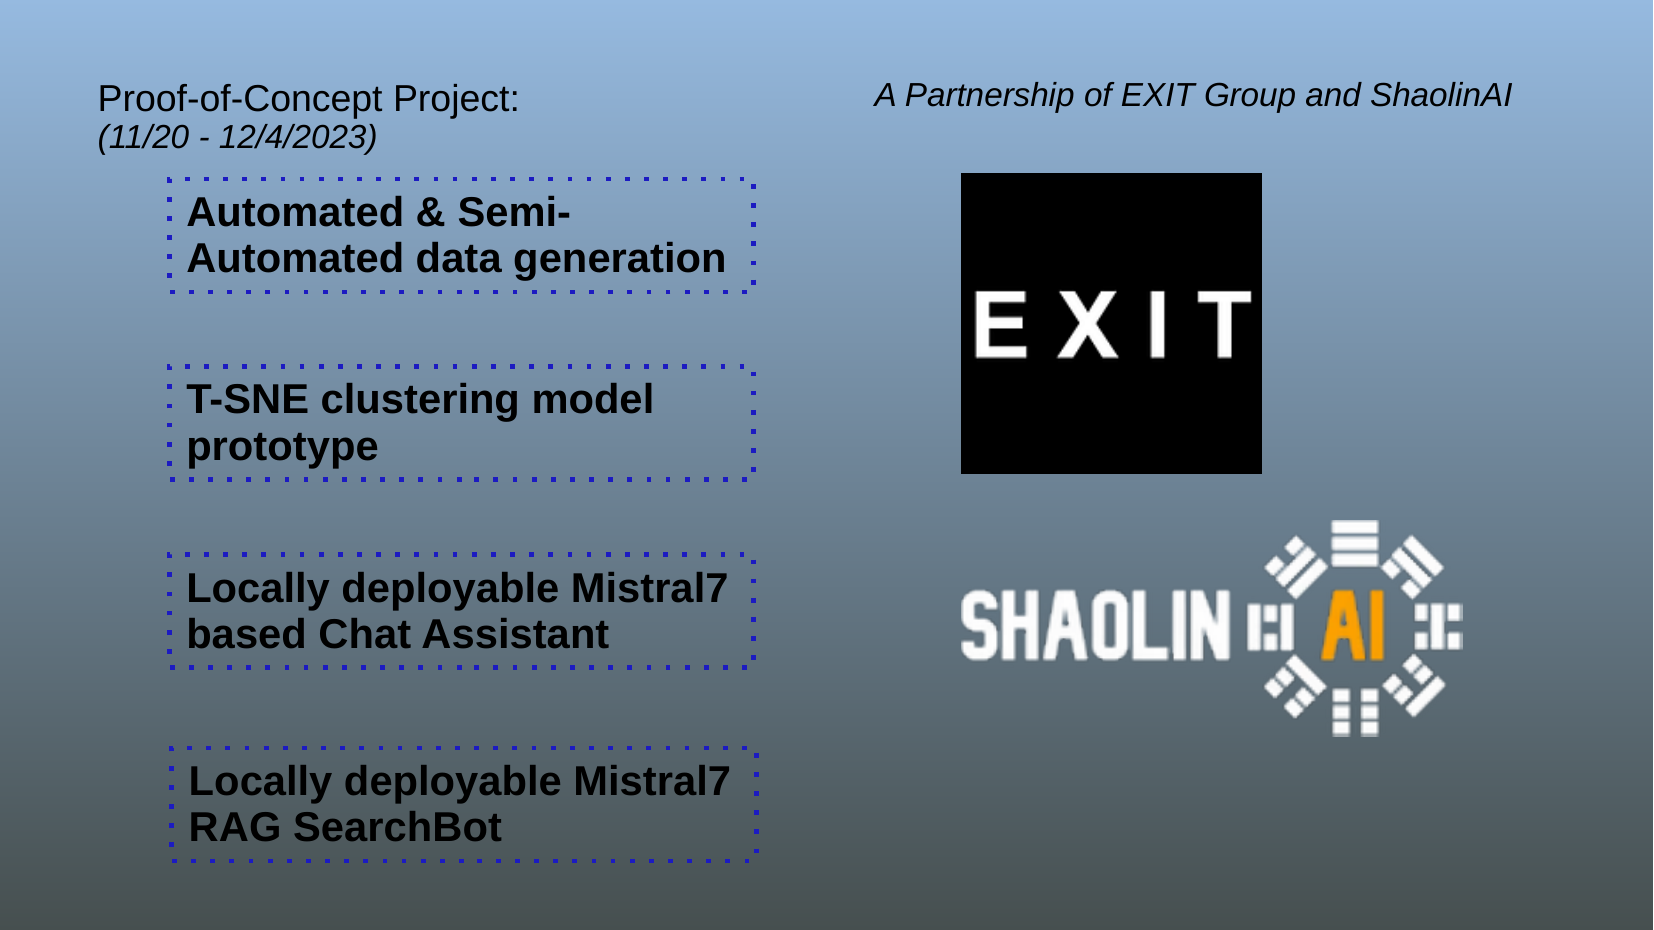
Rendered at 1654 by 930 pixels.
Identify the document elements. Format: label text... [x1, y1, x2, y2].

text_box T-SNE clustering model prototype [169, 366, 754, 480]
text_box Proof-of-Concept Project: (11/20 - 12/4/2023) [82, 69, 563, 164]
text_box Automated & Semi-Automated data generation [169, 179, 754, 293]
text_box Locally deployable Mistral7 based Chat Assistant [169, 554, 754, 668]
text_box Locally deployable Mistral7 RAG SearchBot [171, 747, 757, 861]
picture [961, 520, 1463, 737]
picture [961, 173, 1262, 474]
text_box A Partnership of EXIT Group and ShaolinAI [859, 69, 1558, 121]
